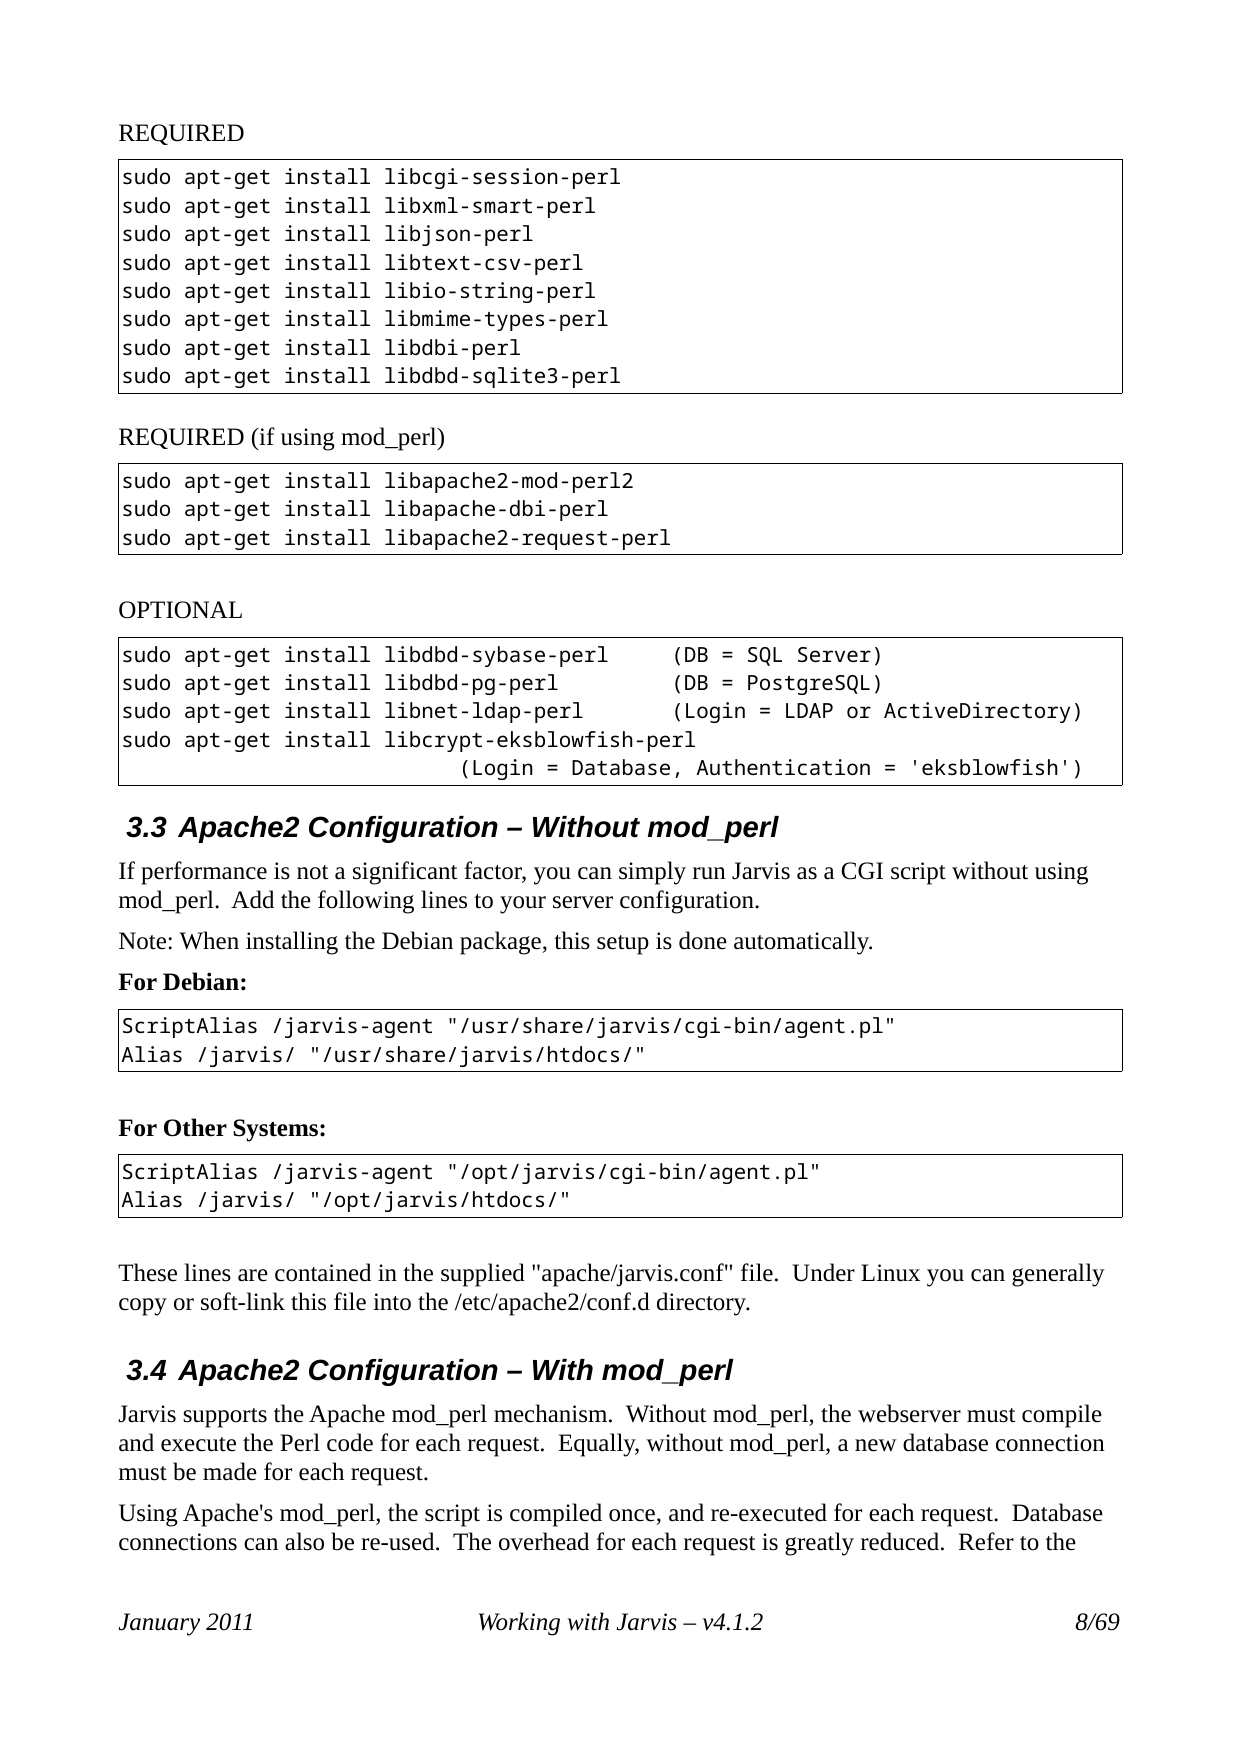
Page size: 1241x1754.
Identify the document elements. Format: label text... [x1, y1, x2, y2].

text sudo apt-get install libdbi-perl [119, 330, 1122, 358]
text Jarvis supports the Apache mod_perl mechanism. Without mod_perl, the webserver must compile and execute the Perl code for each request. Equally, without mod_perl, a new database connection must be made for each request. [118, 1399, 1122, 1485]
text sudo apt-get install libcrypt-eksblowfish-perl [119, 722, 1122, 751]
text sudo apt-get install libdbd-sybase-perl (DB = SQL Server) [119, 638, 1122, 665]
text sudo apt-get install libtext-csv-perl [119, 245, 1122, 273]
text (Login = Database, Authentication = 'eksblowfish') [119, 751, 1122, 785]
text For Debian: [118, 967, 1122, 996]
text REQUIRED (if using mod_perl) [118, 422, 1122, 450]
text sudo apt-get install libmime-types-perl [119, 302, 1122, 330]
text Alias /jarvis/ "/opt/jarvis/htdocs/" [119, 1182, 1122, 1217]
text ScriptAlias /jarvis-agent "/opt/jarvis/cgi-bin/agent.pl" [119, 1155, 1122, 1182]
text sudo apt-get install libdbd-sqlite3-perl [119, 358, 1122, 393]
text sudo apt-get install libapache-dbi-perl [119, 491, 1122, 520]
text These lines are contained in the supplied "apache/jarvis.conf" file. Under Linux you can generally copy or soft-link this file into the /etc/apache2/conf.d directory. [118, 1258, 1122, 1316]
text sudo apt-get install libapache2-request-perl [119, 520, 1122, 554]
text For Other Systems: [118, 1113, 1122, 1141]
text sudo apt-get install libcgi-session-perl [119, 160, 1122, 188]
text Using Apache's mod_perl, the script is compiled once, and re-executed for each request. Database connections can also be re-used. The overhead for each request is greatly reduced. Refer to the [118, 1498, 1122, 1555]
text sudo apt-get install libnet-ldap-perl (Login = LDAP or ActiveDirectory) [119, 694, 1122, 722]
text sudo apt-get install libdbd-pg-perl (DB = PostgreSQL) [119, 665, 1122, 694]
text sudo apt-get install libxml-smart-perl [119, 188, 1122, 216]
text Alias /jarvis/ "/usr/share/jarvis/htdocs/" [119, 1037, 1122, 1071]
text ScriptAlias /jarvis-agent "/usr/share/jarvis/cgi-bin/agent.pl" [119, 1010, 1122, 1037]
text REQUIRED [118, 118, 1122, 147]
text If performance is not a significant factor, you can simply run Jarvis as a CGI script without using mod_perl. Add the following lines to your server configuration. [118, 856, 1122, 913]
text Note: When installing the Debian package, this setup is done automatically. [118, 926, 1122, 955]
text OPTIONAL [118, 596, 1122, 624]
text sudo apt-get install libjson-perl [119, 216, 1122, 245]
subtitle Apache2 Configuration – With mod_perl [118, 1353, 1122, 1387]
subtitle Apache2 Configuration – Without mod_perl [118, 810, 1122, 843]
text sudo apt-get install libapache2-mod-perl2 [119, 464, 1122, 491]
text sudo apt-get install libio-string-perl [119, 273, 1122, 302]
